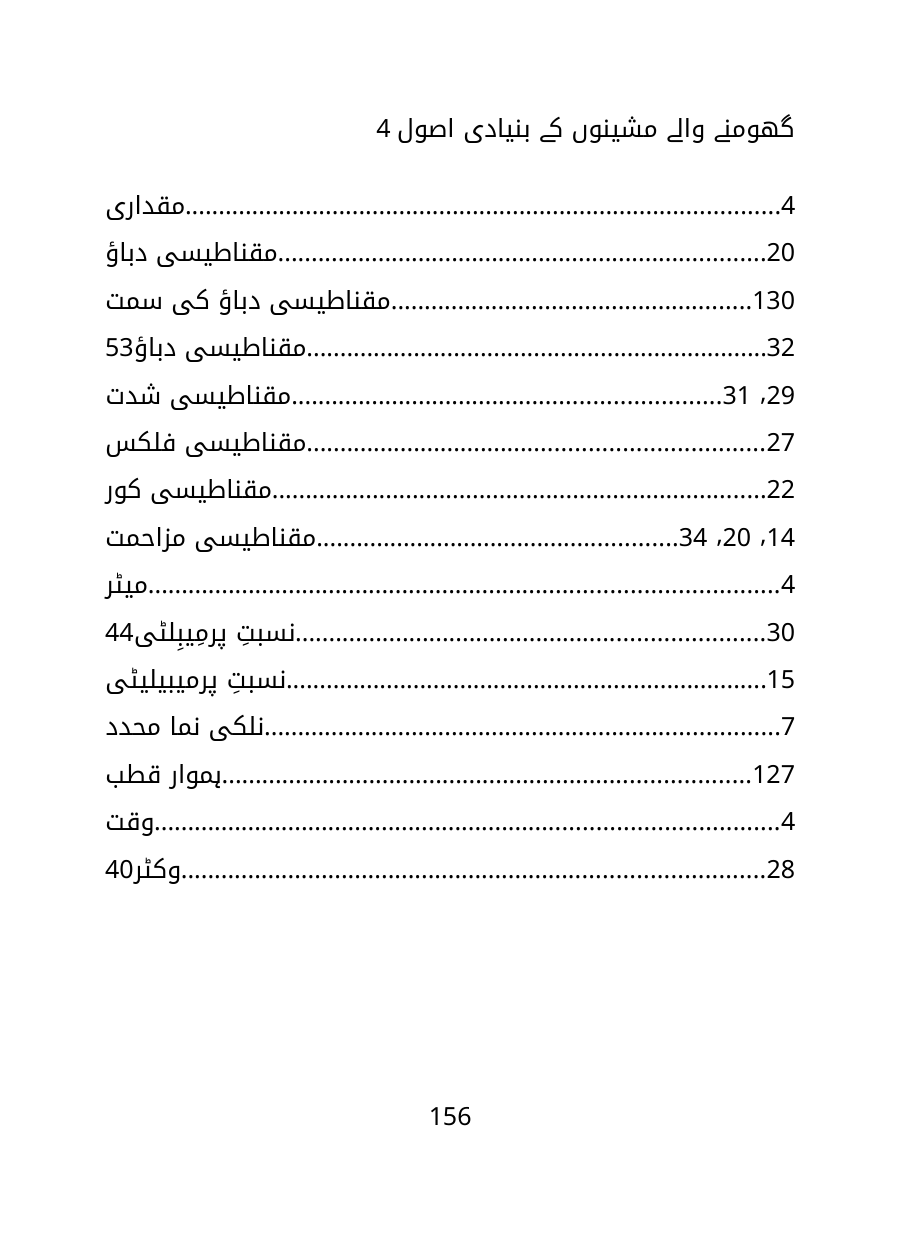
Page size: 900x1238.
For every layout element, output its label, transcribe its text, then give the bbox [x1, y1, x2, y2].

text نسبتِ پرمِیبِلٹی44 30 [105, 609, 795, 656]
text مقناطیسی مزاحمت 14, 20, 34 [105, 514, 795, 562]
text وقت 4 [105, 798, 795, 846]
text ہموار قطب 127 [105, 751, 795, 798]
text مقناطیسی شدت 29, 31 [105, 372, 795, 419]
text میٹر 4 [105, 562, 795, 609]
text مقناطیسی دباؤ 20 [105, 230, 795, 277]
text نسبتِ پرمیبیلیٹی 15 [105, 656, 795, 704]
text مقداری 4 [105, 182, 795, 230]
text مقناطیسی دباؤ کی سمت 130 [105, 277, 795, 324]
text وکٹر40 28 [105, 846, 795, 893]
text نلکی نما محدد 7 [105, 704, 795, 751]
text مقناطیسی کور 22 [105, 467, 795, 514]
text مقناطیسی دباؤ53 32 [105, 324, 795, 372]
text مقناطیسی فلکس 27 [105, 419, 795, 467]
